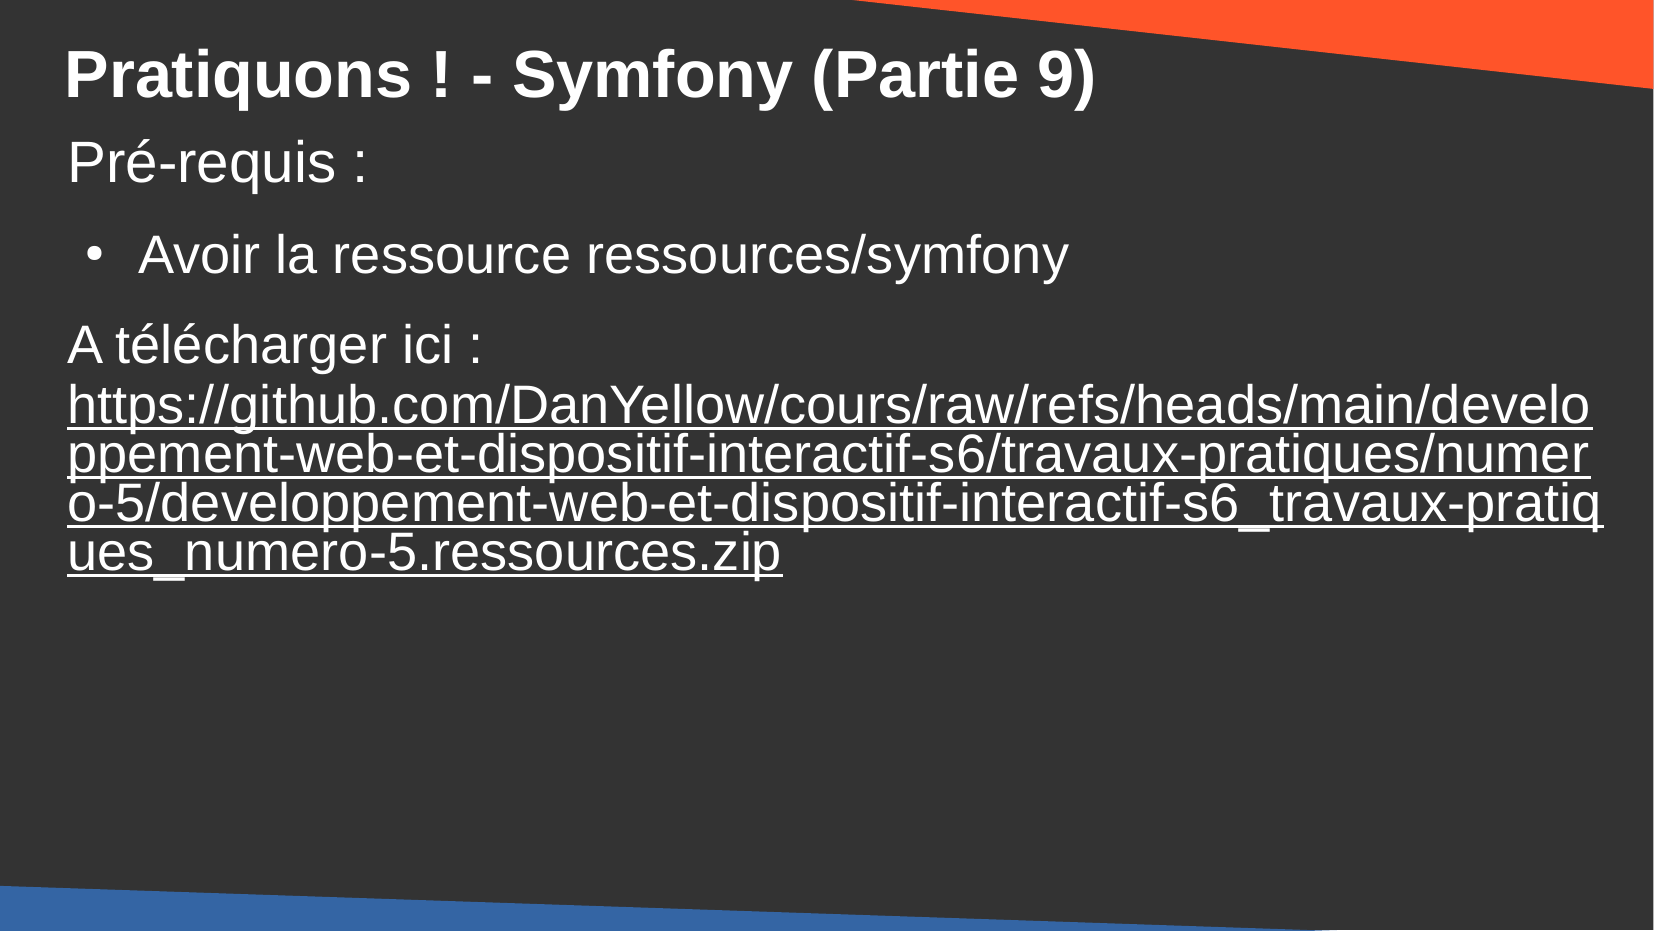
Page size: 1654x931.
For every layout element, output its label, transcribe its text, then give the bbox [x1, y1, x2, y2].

text_box [852, 0, 1654, 89]
title Pratiquons ! - Symfony (Partie 9) [64, 37, 1553, 114]
text_box [0, 885, 1337, 931]
list Pré-requis : Avoir la ressource ressources/symfony A télécharger ici :https://github.com/DanYellow/cours/raw/refs/heads/main/developpement-web-et-dispositif-interactif-s6/travaux-pratiques/numero-5/developpement-web-et-dispositif-interactif-s6_travaux-pratiques_numero-5.ressources.zip [67, 129, 1607, 615]
